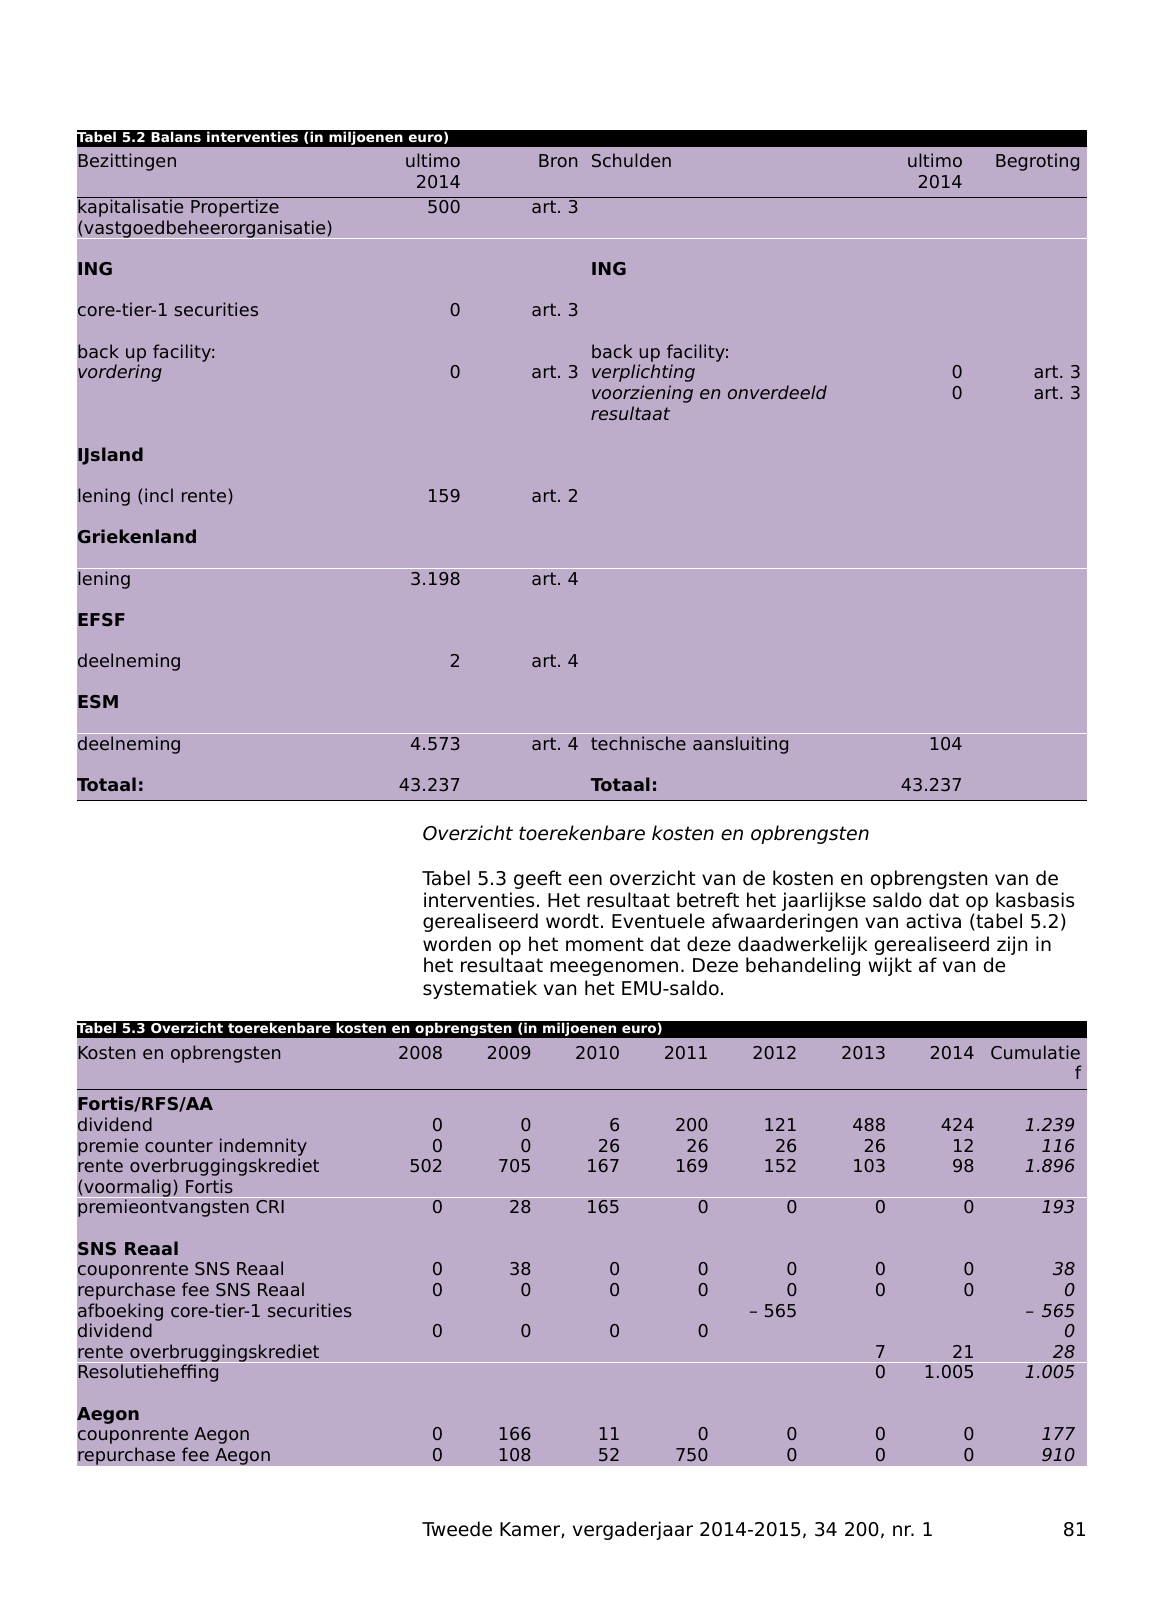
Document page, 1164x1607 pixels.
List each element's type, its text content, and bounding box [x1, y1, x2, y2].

table_cell [969, 198, 1087, 238]
table_cell [969, 589, 1087, 610]
table_cell 0 [626, 1424, 714, 1445]
table_cell [850, 321, 968, 342]
table_cell [77, 1383, 360, 1404]
table_cell 108 [449, 1445, 537, 1466]
table_cell 193 [980, 1198, 1087, 1218]
table_cell [537, 1404, 626, 1424]
table_cell [715, 1321, 803, 1342]
table_cell [585, 713, 850, 733]
table_cell [77, 321, 348, 342]
table_cell [466, 713, 584, 733]
table_cell ultimo 2014 [850, 147, 968, 197]
table_cell [585, 754, 850, 775]
table_cell core-tier-1 securities [77, 300, 348, 321]
table_cell [803, 1301, 892, 1321]
table_cell [466, 259, 584, 280]
table_cell [348, 548, 466, 568]
table_cell [585, 445, 850, 465]
table_cell [449, 1090, 537, 1115]
table_cell [77, 280, 348, 300]
table_cell [969, 259, 1087, 280]
table_cell [360, 1301, 449, 1321]
table_cell [449, 1383, 537, 1404]
table_cell 0 [892, 1259, 980, 1280]
table_cell [77, 507, 348, 527]
table_cell [585, 486, 850, 507]
table_cell 159 [348, 486, 466, 507]
table_cell [969, 486, 1087, 507]
table_cell Begroting [969, 147, 1087, 197]
table_cell [969, 734, 1087, 754]
table_cell art. 4 [466, 569, 584, 589]
table_cell [969, 527, 1087, 548]
table_cell [969, 672, 1087, 692]
table_cell [348, 383, 466, 424]
table_cell 0 [803, 1280, 892, 1301]
table_header Tabel 5.2 Balans interventies (in miljoenen euro) [77, 130, 1087, 146]
table_cell [348, 239, 466, 259]
table_cell 0 [803, 1259, 892, 1280]
table_cell [803, 1090, 892, 1115]
table_cell 98 [892, 1156, 980, 1197]
table_cell [585, 692, 850, 713]
table_cell voorziening en onverdeeld resultaat [585, 383, 850, 424]
table_cell [77, 713, 348, 733]
table_cell 1.005 [892, 1363, 980, 1383]
table_cell [892, 1239, 980, 1259]
table_cell 167 [537, 1156, 626, 1197]
table_cell [466, 239, 584, 259]
table_cell [850, 672, 968, 692]
table_cell [626, 1363, 714, 1383]
table_cell [850, 527, 968, 548]
table_cell repurchase fee Aegon [77, 1445, 360, 1466]
table_cell deelneming [77, 651, 348, 672]
table_cell afboeking core-tier-1 securities [77, 1301, 360, 1321]
table_cell [348, 692, 466, 713]
table_cell art. 3 [466, 362, 584, 383]
table_cell [348, 445, 466, 465]
table_cell [969, 300, 1087, 321]
table_cell ING [77, 259, 348, 280]
table_cell 0 [449, 1280, 537, 1301]
table_cell [77, 1218, 360, 1239]
table_cell [360, 1404, 449, 1424]
table_cell [466, 424, 584, 445]
table_cell Bron [466, 147, 584, 197]
table_cell [348, 589, 466, 610]
table_cell art. 2 [466, 486, 584, 507]
table_cell 0 [892, 1198, 980, 1218]
table_cell [348, 507, 466, 527]
table_cell 0 [537, 1259, 626, 1280]
table_cell 0 [803, 1198, 892, 1218]
table_cell [585, 300, 850, 321]
table_cell [348, 280, 466, 300]
table_cell 750 [626, 1445, 714, 1466]
table_cell [449, 1342, 537, 1362]
table_cell [537, 1301, 626, 1321]
table_cell [77, 239, 348, 259]
table_cell 0 [803, 1424, 892, 1445]
table_cell [466, 342, 584, 362]
table_cell [850, 651, 968, 672]
table_cell [360, 1383, 449, 1404]
table_cell 7 [803, 1342, 892, 1362]
table_cell [585, 280, 850, 300]
table_cell Kosten en opbrengsten [77, 1038, 360, 1089]
table_cell 11 [537, 1424, 626, 1445]
table_cell [850, 692, 968, 713]
table_cell [449, 1218, 537, 1239]
table_cell 0 [803, 1363, 892, 1383]
table_cell 0 [892, 1445, 980, 1466]
table_cell 2010 [537, 1038, 626, 1089]
table_cell [626, 1301, 714, 1321]
table_cell [850, 280, 968, 300]
table_cell [850, 465, 968, 486]
table_cell 2014 [892, 1038, 980, 1089]
table_cell [980, 1239, 1087, 1259]
table_cell art. 3 [969, 362, 1087, 383]
table_cell art. 4 [466, 651, 584, 672]
table_cell [969, 239, 1087, 259]
table_cell ESM [77, 692, 348, 713]
table_cell [466, 630, 584, 651]
table_cell [850, 754, 968, 775]
table_cell Totaal: [585, 775, 850, 800]
table_cell [626, 1383, 714, 1404]
table_cell premieontvangsten CRI [77, 1198, 360, 1218]
table_cell 1.896 [980, 1156, 1087, 1197]
table_cell 169 [626, 1156, 714, 1197]
table_cell 488 [803, 1115, 892, 1136]
table_cell 0 [360, 1198, 449, 1218]
table_cell back up facility: [77, 342, 348, 362]
table_cell [585, 610, 850, 630]
table_cell Totaal: [77, 775, 348, 800]
table_cell [980, 1090, 1087, 1115]
table_cell 152 [715, 1156, 803, 1197]
table_cell 166 [449, 1424, 537, 1445]
table_cell [348, 754, 466, 775]
table_cell [626, 1342, 714, 1362]
table_cell [850, 445, 968, 465]
table_cell [466, 754, 584, 775]
table_cell 121 [715, 1115, 803, 1136]
table_cell 0 [626, 1280, 714, 1301]
table_cell [803, 1239, 892, 1259]
table_cell 26 [803, 1136, 892, 1156]
table_cell [969, 713, 1087, 733]
table_cell 104 [850, 734, 968, 754]
table_cell [969, 424, 1087, 445]
table_cell [969, 651, 1087, 672]
text Tabel 5.3 geeft een overzicht van de kosten en opbrengsten van de interventies. Het resultaat betreft het jaarlijkse saldo dat op kasbasis gerealiseerd wordt. Eventuele afwaarderingen van activa (tabel 5.2) worden op het moment dat deze daadwerkelijk gerealiseerd zijn in het resultaat meegenomen. Deze behandeling wijkt af van de systematiek van het EMU-saldo. [422, 867, 1087, 999]
table_cell 705 [449, 1156, 537, 1197]
table_cell 4.573 [348, 734, 466, 754]
table_cell IJsland [77, 445, 348, 465]
table_cell [850, 424, 968, 445]
table_cell 0 [449, 1136, 537, 1156]
table_cell [537, 1090, 626, 1115]
table_cell [850, 610, 968, 630]
table_cell [980, 1383, 1087, 1404]
table_cell [803, 1218, 892, 1239]
table_cell rente overbruggingskrediet (voormalig) Fortis [77, 1156, 360, 1197]
table_cell 0 [892, 1280, 980, 1301]
table_cell 0 [360, 1280, 449, 1301]
table_cell [348, 424, 466, 445]
table_cell [77, 424, 348, 445]
table_cell [850, 548, 968, 568]
table_cell [969, 321, 1087, 342]
table_cell [348, 630, 466, 651]
table_cell 0 [360, 1321, 449, 1342]
table_cell [850, 259, 968, 280]
table_cell 0 [980, 1280, 1087, 1301]
table_cell [449, 1363, 537, 1383]
table_cell [348, 713, 466, 733]
table_cell art. 4 [466, 734, 584, 754]
table_cell [360, 1239, 449, 1259]
table_cell lening [77, 569, 348, 589]
table_cell 26 [537, 1136, 626, 1156]
table_cell 500 [348, 198, 466, 238]
table_cell [715, 1239, 803, 1259]
table_cell [466, 589, 584, 610]
table_cell [715, 1404, 803, 1424]
table_cell 0 [626, 1259, 714, 1280]
table_cell [969, 569, 1087, 589]
table_cell – 565 [715, 1301, 803, 1321]
table_cell [585, 507, 850, 527]
table_cell [626, 1404, 714, 1424]
table_cell 2 [348, 651, 466, 672]
table_cell Schulden [585, 147, 850, 197]
table_cell 0 [449, 1115, 537, 1136]
table_cell [715, 1383, 803, 1404]
table_cell 26 [626, 1136, 714, 1156]
table_cell 910 [980, 1445, 1087, 1466]
table_cell [537, 1363, 626, 1383]
table_cell Resolutieheffing [77, 1363, 360, 1383]
table_cell 0 [537, 1321, 626, 1342]
table_cell [850, 507, 968, 527]
table_cell 28 [980, 1342, 1087, 1362]
table_cell [585, 651, 850, 672]
table_cell [850, 486, 968, 507]
table_cell [466, 548, 584, 568]
table_cell 0 [803, 1445, 892, 1466]
table_cell 21 [892, 1342, 980, 1362]
table_cell [348, 321, 466, 342]
table_cell [850, 630, 968, 651]
table_cell couponrente SNS Reaal [77, 1259, 360, 1280]
table_cell back up facility: [585, 342, 850, 362]
table_cell [969, 445, 1087, 465]
table_cell 6 [537, 1115, 626, 1136]
table_cell [969, 507, 1087, 527]
table_cell [892, 1383, 980, 1404]
table_cell [715, 1090, 803, 1115]
table_cell [348, 610, 466, 630]
table_cell [77, 672, 348, 692]
table_cell [585, 239, 850, 259]
table_cell 0 [360, 1136, 449, 1156]
table_cell dividend [77, 1321, 360, 1342]
table_cell kapitalisatie Propertize (vastgoedbeheerorganisatie) [77, 198, 348, 238]
table_cell 52 [537, 1445, 626, 1466]
table_cell 0 [626, 1198, 714, 1218]
table_cell 0 [850, 362, 968, 383]
table_cell [348, 259, 466, 280]
table_cell verplichting [585, 362, 850, 383]
table_cell 2011 [626, 1038, 714, 1089]
table_cell [969, 548, 1087, 568]
table_cell 43.237 [850, 775, 968, 800]
table_cell [969, 465, 1087, 486]
table_cell [348, 465, 466, 486]
table_cell [466, 692, 584, 713]
table_cell [585, 672, 850, 692]
table_cell [77, 754, 348, 775]
table_cell [626, 1239, 714, 1259]
table_cell 2008 [360, 1038, 449, 1089]
table_cell [449, 1239, 537, 1259]
table_cell 2009 [449, 1038, 537, 1089]
table_cell [466, 775, 584, 800]
table_cell [626, 1090, 714, 1115]
table_cell [466, 610, 584, 630]
table_cell [348, 527, 466, 548]
table_cell art. 3 [466, 300, 584, 321]
table_cell [715, 1218, 803, 1239]
table_cell premie counter indemnity [77, 1136, 360, 1156]
table_cell 43.237 [348, 775, 466, 800]
table_cell [449, 1301, 537, 1321]
table_cell [892, 1090, 980, 1115]
table_cell [850, 569, 968, 589]
table_cell [969, 630, 1087, 651]
table_cell Griekenland [77, 527, 348, 548]
table_cell technische aansluiting [585, 734, 850, 754]
table_cell [585, 548, 850, 568]
table_cell [892, 1218, 980, 1239]
table_cell [585, 589, 850, 610]
table_cell [585, 465, 850, 486]
table_cell [348, 342, 466, 362]
table_cell [969, 775, 1087, 800]
table_cell [466, 507, 584, 527]
table_cell 0 [980, 1321, 1087, 1342]
table_cell [466, 672, 584, 692]
table_cell repurchase fee SNS Reaal [77, 1280, 360, 1301]
table_cell 28 [449, 1198, 537, 1218]
table_cell 0 [360, 1424, 449, 1445]
table_cell [850, 239, 968, 259]
subtitle Overzicht toerekenbare kosten en opbrengsten [422, 823, 1087, 845]
table_cell [850, 198, 968, 238]
table_cell [537, 1218, 626, 1239]
table_cell [77, 589, 348, 610]
table_cell [585, 198, 850, 238]
table_cell [715, 1363, 803, 1383]
table_cell [466, 321, 584, 342]
table_cell [77, 630, 348, 651]
table_cell ultimo 2014 [348, 147, 466, 197]
table_cell 165 [537, 1198, 626, 1218]
table_cell ING [585, 259, 850, 280]
table_cell [969, 754, 1087, 775]
table_cell Aegon [77, 1404, 360, 1424]
table_cell [850, 589, 968, 610]
table_cell [360, 1342, 449, 1362]
table_cell 0 [360, 1445, 449, 1466]
table_cell [980, 1404, 1087, 1424]
table_cell vordering [77, 362, 348, 383]
table_cell rente overbruggingskrediet [77, 1342, 360, 1362]
table_cell [360, 1218, 449, 1239]
table_cell [466, 465, 584, 486]
table_cell [77, 465, 348, 486]
table_cell 424 [892, 1115, 980, 1136]
table_cell [803, 1404, 892, 1424]
table_cell 3.198 [348, 569, 466, 589]
table_header Tabel 5.3 Overzicht toerekenbare kosten en opbrengsten (in miljoenen euro) [77, 1021, 1087, 1037]
table_cell [969, 610, 1087, 630]
table_cell lening (incl rente) [77, 486, 348, 507]
table_cell deelneming [77, 734, 348, 754]
table_cell 200 [626, 1115, 714, 1136]
table_cell [466, 383, 584, 424]
table_cell [585, 569, 850, 589]
table_cell [969, 342, 1087, 362]
table_cell [77, 548, 348, 568]
table_cell [537, 1239, 626, 1259]
table_cell [892, 1404, 980, 1424]
table_cell Cumulatief [980, 1038, 1087, 1089]
table_cell [537, 1383, 626, 1404]
table_cell [360, 1363, 449, 1383]
table_cell [537, 1342, 626, 1362]
table_cell [348, 672, 466, 692]
table_cell art. 3 [466, 198, 584, 238]
table_cell SNS Reaal [77, 1239, 360, 1259]
table_cell 0 [537, 1280, 626, 1301]
table_cell 502 [360, 1156, 449, 1197]
table_cell [466, 527, 584, 548]
table_cell 0 [360, 1259, 449, 1280]
table_cell 0 [626, 1321, 714, 1342]
table_cell 0 [348, 300, 466, 321]
table_cell 2012 [715, 1038, 803, 1089]
table_cell 1.005 [980, 1363, 1087, 1383]
table_cell [466, 280, 584, 300]
table_cell 116 [980, 1136, 1087, 1156]
table_cell 0 [715, 1259, 803, 1280]
table_cell [803, 1321, 892, 1342]
table_cell [585, 424, 850, 445]
table_cell 0 [715, 1280, 803, 1301]
table_cell 0 [449, 1321, 537, 1342]
table_cell 0 [715, 1198, 803, 1218]
table_cell art. 3 [969, 383, 1087, 424]
table_cell Fortis/RFS/AA [77, 1090, 360, 1115]
table_cell [585, 630, 850, 651]
table_cell [980, 1218, 1087, 1239]
table_cell [969, 692, 1087, 713]
table_cell [585, 321, 850, 342]
table_cell couponrente Aegon [77, 1424, 360, 1445]
table_cell – 565 [980, 1301, 1087, 1321]
table_cell 0 [715, 1445, 803, 1466]
table_cell [585, 527, 850, 548]
table_cell [850, 342, 968, 362]
table_cell [892, 1301, 980, 1321]
table_cell [466, 445, 584, 465]
table_cell 0 [348, 362, 466, 383]
table_cell 0 [850, 383, 968, 424]
table_cell Bezittingen [77, 147, 348, 197]
table_cell 26 [715, 1136, 803, 1156]
table_cell 2013 [803, 1038, 892, 1089]
table_cell [892, 1321, 980, 1342]
table_cell EFSF [77, 610, 348, 630]
table_cell [360, 1090, 449, 1115]
table_cell 38 [980, 1259, 1087, 1280]
table_cell [803, 1383, 892, 1404]
table_cell [77, 383, 348, 424]
table_cell 0 [892, 1424, 980, 1445]
table_cell [969, 280, 1087, 300]
table_cell 0 [715, 1424, 803, 1445]
table_cell dividend [77, 1115, 360, 1136]
table_cell [626, 1218, 714, 1239]
table_cell 177 [980, 1424, 1087, 1445]
table_cell [850, 300, 968, 321]
table_cell 38 [449, 1259, 537, 1280]
table_cell 103 [803, 1156, 892, 1197]
table_cell 12 [892, 1136, 980, 1156]
table_cell [715, 1342, 803, 1362]
table_cell [449, 1404, 537, 1424]
table_cell [850, 713, 968, 733]
table_cell 0 [360, 1115, 449, 1136]
table_cell 1.239 [980, 1115, 1087, 1136]
